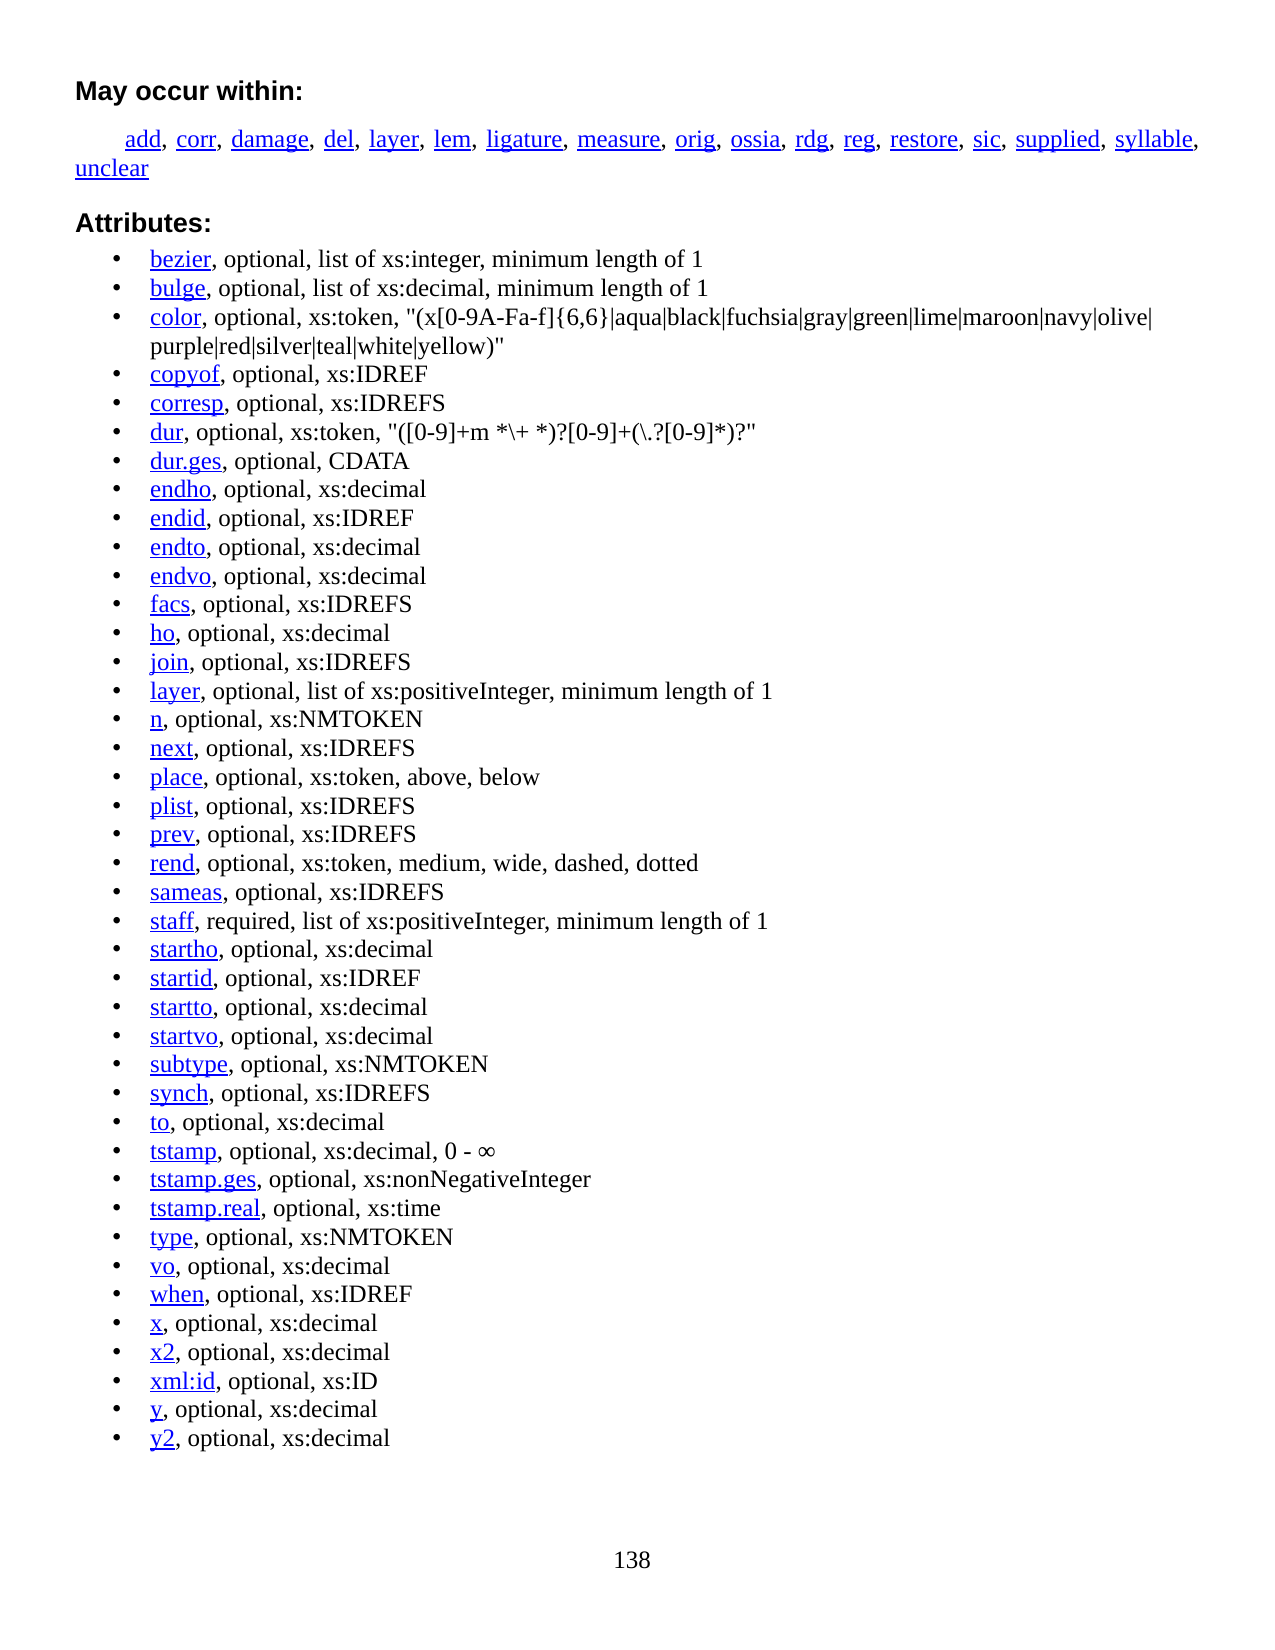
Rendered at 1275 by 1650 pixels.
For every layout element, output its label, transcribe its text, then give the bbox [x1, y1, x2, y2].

list join, optional, xs:IDREFS [112, 647, 1200, 676]
list subtype, optional, xs:NMTOKEN [112, 1049, 1200, 1078]
list endvo, optional, xs:decimal [112, 561, 1200, 589]
list staff, required, list of xs:positiveInteger, minimum length of 1 [112, 906, 1200, 934]
list plist, optional, xs:IDREFS [112, 791, 1200, 819]
list dur.ges, optional, CDATA [112, 446, 1200, 474]
list when, optional, xs:IDREF [112, 1279, 1200, 1308]
list endto, optional, xs:decimal [112, 532, 1200, 561]
list bulge, optional, list of xs:decimal, minimum length of 1 [112, 273, 1200, 302]
subtitle May occur within: [75, 75, 1200, 106]
list startvo, optional, xs:decimal [112, 1021, 1200, 1049]
list tstamp.real, optional, xs:time [112, 1193, 1200, 1222]
list synch, optional, xs:IDREFS [112, 1078, 1200, 1107]
list copyof, optional, xs:IDREF [112, 359, 1200, 388]
list x, optional, xs:decimal [112, 1308, 1200, 1337]
list place, optional, xs:token, above, below [112, 762, 1200, 791]
list vo, optional, xs:decimal [112, 1251, 1200, 1279]
list to, optional, xs:decimal [112, 1107, 1200, 1136]
list xml:id, optional, xs:ID [112, 1366, 1200, 1394]
list startto, optional, xs:decimal [112, 992, 1200, 1021]
list next, optional, xs:IDREFS [112, 733, 1200, 762]
list layer, optional, list of xs:positiveInteger, minimum length of 1 [112, 676, 1200, 704]
list tstamp, optional, xs:decimal, 0 - ∞ [112, 1136, 1200, 1164]
list type, optional, xs:NMTOKEN [112, 1222, 1200, 1251]
list endid, optional, xs:IDREF [112, 503, 1200, 532]
list endho, optional, xs:decimal [112, 474, 1200, 503]
list facs, optional, xs:IDREFS [112, 589, 1200, 618]
list corresp, optional, xs:IDREFS [112, 388, 1200, 417]
list y2, optional, xs:decimal [112, 1423, 1200, 1452]
list sameas, optional, xs:IDREFS [112, 877, 1200, 906]
list ho, optional, xs:decimal [112, 618, 1200, 647]
list x2, optional, xs:decimal [112, 1337, 1200, 1366]
list prev, optional, xs:IDREFS [112, 819, 1200, 848]
list dur, optional, xs:token, "([0-9]+m *\+ *)?[0-9]+(\.?[0-9]*)?" [112, 417, 1200, 446]
list y, optional, xs:decimal [112, 1394, 1200, 1423]
list n, optional, xs:NMTOKEN [112, 704, 1200, 733]
list bezier, optional, list of xs:integer, minimum length of 1 [112, 244, 1200, 273]
list tstamp.ges, optional, xs:nonNegativeInteger [112, 1164, 1200, 1193]
list startid, optional, xs:IDREF [112, 963, 1200, 992]
text add, corr, damage, del, layer, lem, ligature, measure, orig, ossia, rdg, reg, restore, sic, supplied, syllable, unclear [75, 124, 1200, 182]
list startho, optional, xs:decimal [112, 934, 1200, 963]
subtitle Attributes: [75, 207, 1200, 238]
list color, optional, xs:token, "(x[0-9A-Fa-f]{6,6}|aqua|black|fuchsia|gray|green|lime|maroon|navy|olive|purple|red|silver|teal|white|yellow)" [112, 302, 1200, 359]
list rend, optional, xs:token, medium, wide, dashed, dotted [112, 848, 1200, 877]
